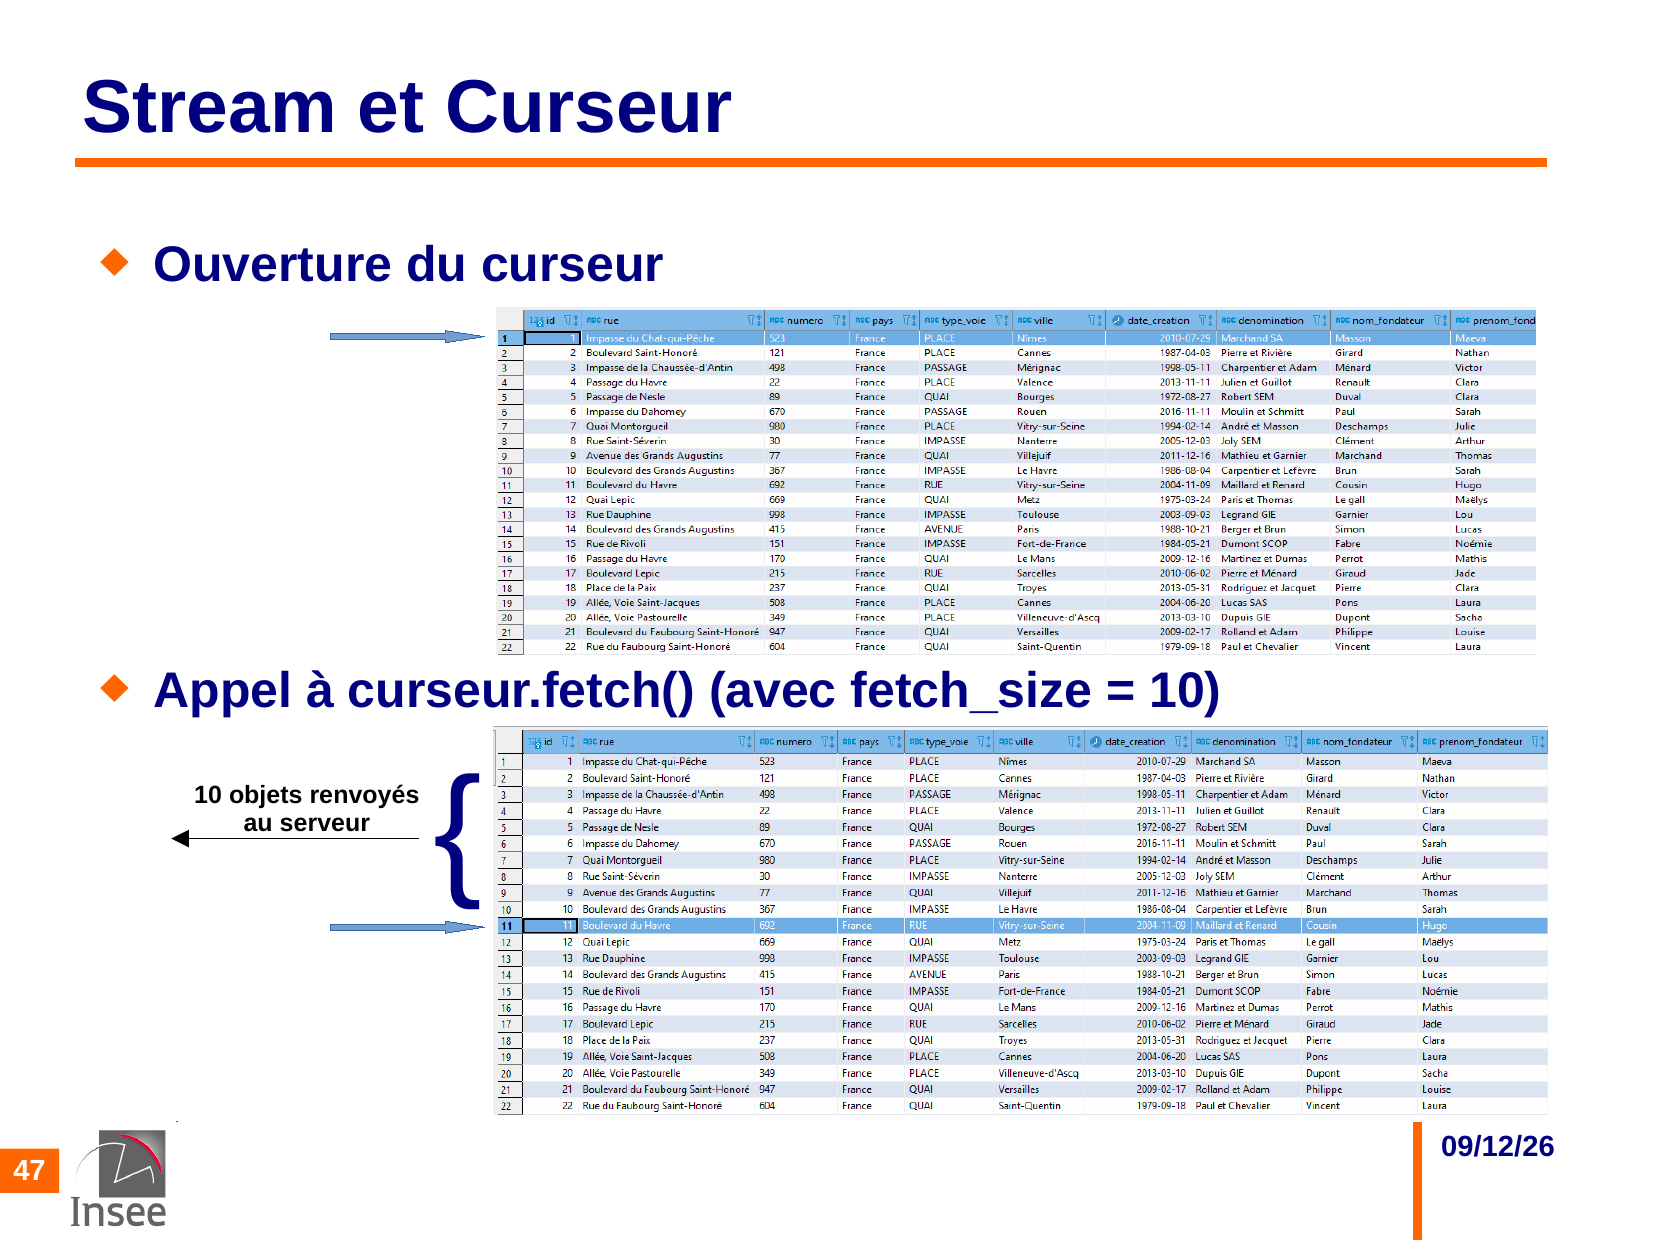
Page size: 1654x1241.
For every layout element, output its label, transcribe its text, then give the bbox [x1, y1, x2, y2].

picture [62, 1121, 178, 1241]
title Stream et Curseur [82, 49, 1619, 163]
text_box [330, 330, 485, 343]
list Ouverture du curseur Appel à curseur.fetch() (avec fetch_size = 10) { [82, 236, 1571, 1075]
text_box [330, 921, 485, 934]
picture [496, 307, 1536, 655]
picture [493, 726, 1548, 1115]
text_box 10 objets renvoyés au serveur [177, 773, 438, 845]
